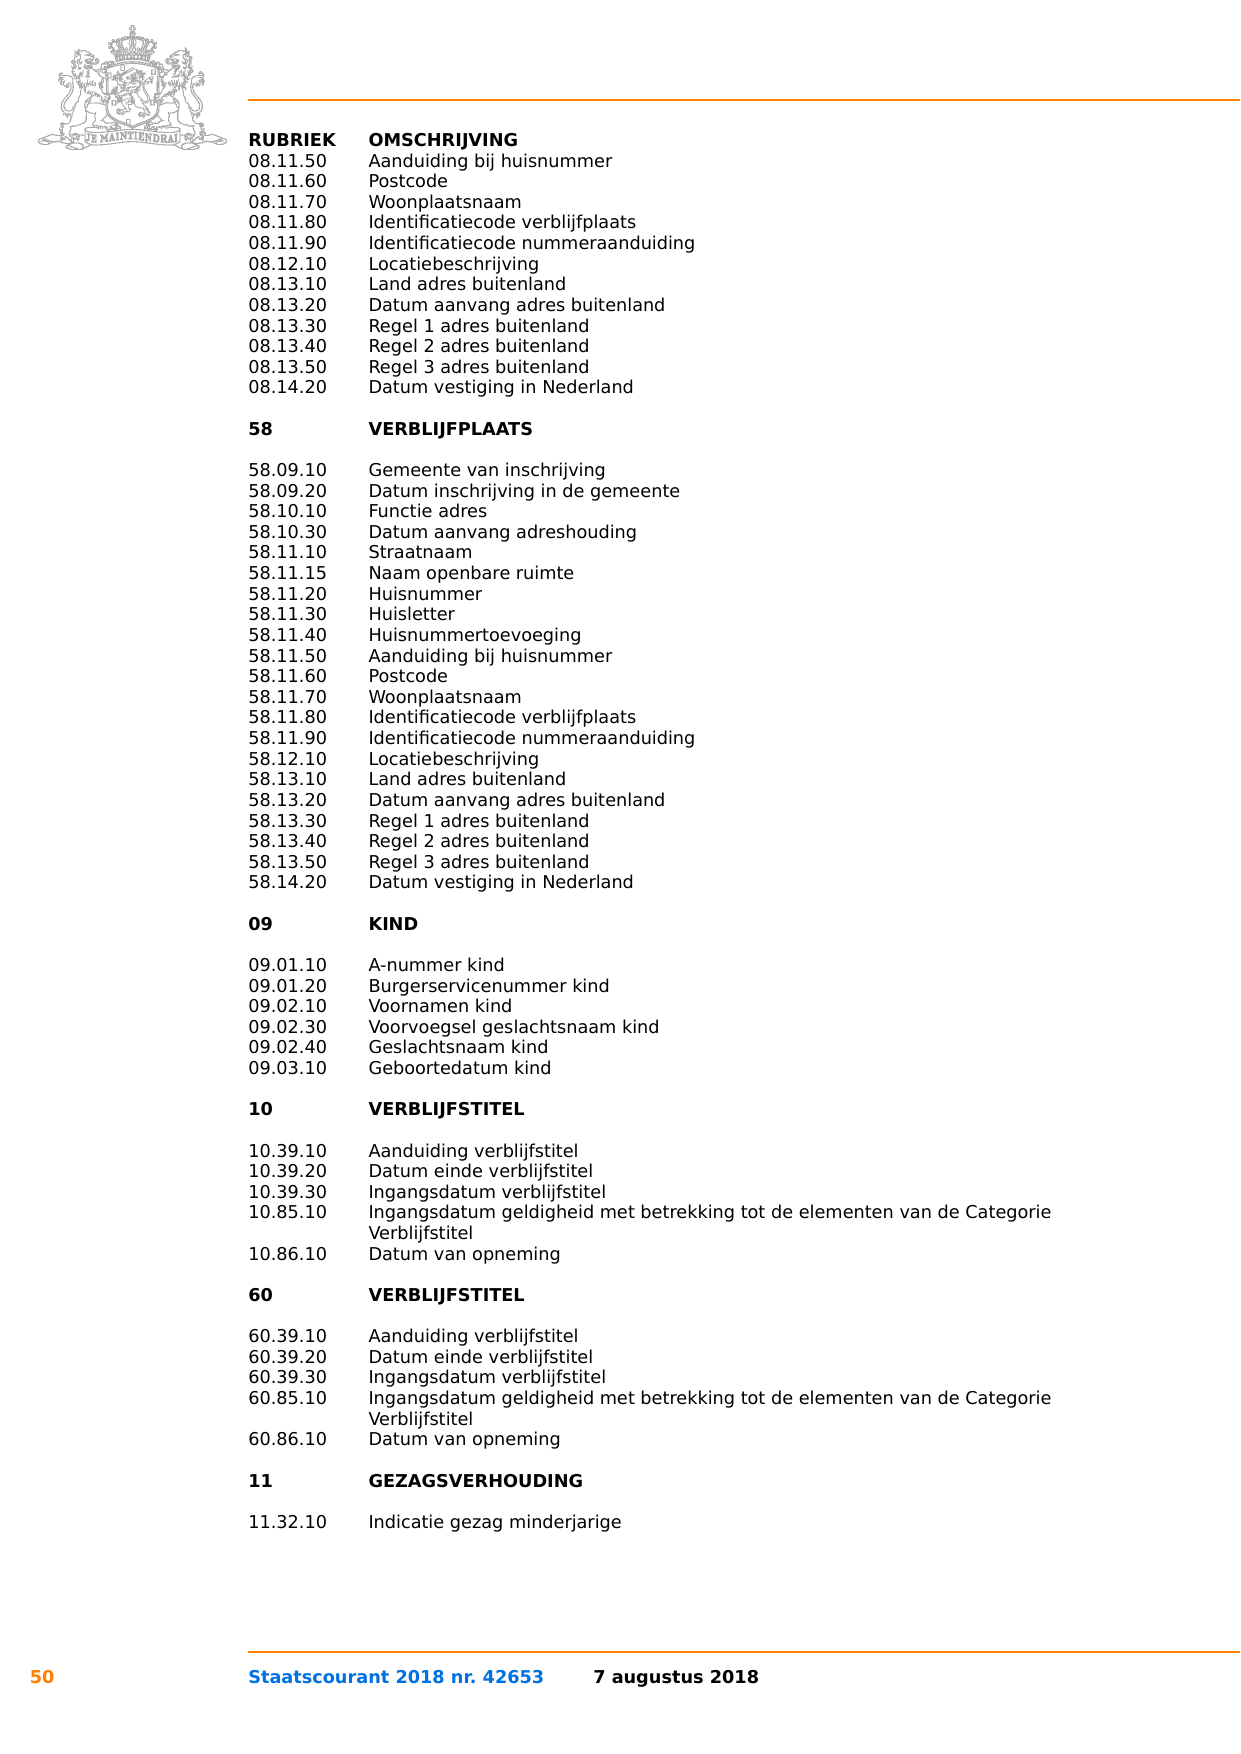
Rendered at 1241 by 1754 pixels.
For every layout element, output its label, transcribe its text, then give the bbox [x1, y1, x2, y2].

table_cell 60.86.10 [248, 1429, 362, 1450]
table_cell 10.39.20 [248, 1161, 362, 1182]
table_cell Identificatiecode verblijfplaats [363, 213, 1163, 233]
table_cell 09.01.20 [248, 976, 362, 996]
table_cell 58.13.40 [248, 831, 362, 852]
table_cell 58.11.40 [248, 625, 362, 646]
table_cell 58.14.20 [248, 873, 362, 893]
table_cell [363, 1306, 1163, 1326]
table_cell 08.11.80 [248, 213, 362, 233]
table_cell 58.13.30 [248, 811, 362, 831]
table_cell Datum van opneming [363, 1244, 1163, 1264]
table_cell Naam openbare ruimte [363, 563, 1163, 584]
table_cell Datum aanvang adres buitenland [363, 295, 1163, 316]
table_cell 58.13.10 [248, 769, 362, 790]
table_cell 58.11.80 [248, 708, 362, 728]
table_cell Geslachtsnaam kind [363, 1038, 1163, 1058]
table_cell 58.12.10 [248, 749, 362, 769]
table_cell [363, 1264, 1163, 1285]
table_cell Identificatiecode verblijfplaats [363, 708, 1163, 728]
table_cell 08.13.50 [248, 357, 362, 377]
table_cell 09.02.30 [248, 1017, 362, 1037]
table_cell 08.11.70 [248, 192, 362, 212]
table_cell 60.39.10 [248, 1326, 362, 1347]
table_cell [248, 1306, 362, 1326]
table_cell 58.11.15 [248, 563, 362, 584]
table_cell 58 [248, 419, 362, 439]
table_cell 10.86.10 [248, 1244, 362, 1264]
picture [38, 25, 227, 150]
table_cell [363, 934, 1163, 955]
table_cell VERBLIJFSTITEL [363, 1099, 1163, 1120]
table_cell 60.85.10 [248, 1388, 362, 1429]
table_cell Regel 1 adres buitenland [363, 316, 1163, 336]
table_cell 08.13.30 [248, 316, 362, 336]
table_cell [363, 893, 1163, 914]
table_cell 60.39.30 [248, 1368, 362, 1388]
table_cell 11.32.10 [248, 1512, 362, 1532]
table_cell Ingangsdatum verblijfstitel [363, 1368, 1163, 1388]
table_cell VERBLIJFPLAATS [363, 419, 1163, 439]
table_cell 58.09.10 [248, 460, 362, 481]
table_cell 11 [248, 1471, 362, 1491]
table_cell VERBLIJFSTITEL [363, 1285, 1163, 1306]
table_cell 09.03.10 [248, 1058, 362, 1079]
table_cell Postcode [363, 171, 1163, 192]
table_cell 60 [248, 1285, 362, 1306]
table_cell 09.01.10 [248, 955, 362, 976]
table_header RUBRIEK [248, 130, 362, 151]
table_cell Woonplaatsnaam [363, 687, 1163, 707]
table_cell [248, 934, 362, 955]
table_cell [248, 1491, 362, 1512]
table_cell Datum vestiging in Nederland [363, 873, 1163, 893]
table_cell Datum van opneming [363, 1429, 1163, 1450]
table_cell KIND [363, 914, 1163, 934]
table_cell Identificatiecode nummeraanduiding [363, 728, 1163, 749]
table_cell Burgerservicenummer kind [363, 976, 1163, 996]
table_cell Locatiebeschrijving [363, 254, 1163, 274]
table_cell 58.11.30 [248, 604, 362, 625]
table_cell 08.11.90 [248, 233, 362, 254]
table_cell Regel 3 adres buitenland [363, 357, 1163, 377]
table_cell 58.11.60 [248, 666, 362, 687]
table_cell Aanduiding verblijfstitel [363, 1141, 1163, 1161]
table_cell Identificatiecode nummeraanduiding [363, 233, 1163, 254]
table_cell [248, 1450, 362, 1471]
table_cell Functie adres [363, 501, 1163, 522]
table_cell Regel 3 adres buitenland [363, 852, 1163, 872]
table_cell [248, 439, 362, 460]
table_cell [248, 1079, 362, 1099]
table_cell Ingangsdatum verblijfstitel [363, 1182, 1163, 1202]
table_cell 10 [248, 1099, 362, 1120]
table_cell 09 [248, 914, 362, 934]
table_cell 08.13.10 [248, 274, 362, 295]
table_cell [248, 1120, 362, 1141]
table_cell Huisnummertoevoeging [363, 625, 1163, 646]
table_cell Land adres buitenland [363, 274, 1163, 295]
table_cell Gemeente van inschrijving [363, 460, 1163, 481]
table_cell Regel 2 adres buitenland [363, 336, 1163, 357]
table_cell Datum aanvang adreshouding [363, 522, 1163, 542]
table_cell Locatiebeschrijving [363, 749, 1163, 769]
table_cell Huisnummer [363, 584, 1163, 604]
table_cell Huisletter [363, 604, 1163, 625]
table_cell Ingangsdatum geldigheid met betrekking tot de elementen van de Categorie Verblijfstitel [363, 1203, 1163, 1244]
table_cell 60.39.20 [248, 1347, 362, 1367]
table_cell Regel 1 adres buitenland [363, 811, 1163, 831]
table_cell Datum inschrijving in de gemeente [363, 481, 1163, 501]
table_cell Aanduiding bij huisnummer [363, 151, 1163, 171]
table_cell Indicatie gezag minderjarige [363, 1512, 1163, 1532]
table_cell 08.11.60 [248, 171, 362, 192]
table_cell 58.10.30 [248, 522, 362, 542]
table_cell Land adres buitenland [363, 769, 1163, 790]
table_cell [363, 1120, 1163, 1141]
table_cell 58.10.10 [248, 501, 362, 522]
table_cell 58.09.20 [248, 481, 362, 501]
table_cell 58.11.10 [248, 543, 362, 563]
table_cell [248, 1264, 362, 1285]
table_cell [363, 1450, 1163, 1471]
table_cell Datum vestiging in Nederland [363, 378, 1163, 398]
table_cell [248, 398, 362, 419]
table_cell [248, 893, 362, 914]
table_cell Datum einde verblijfstitel [363, 1161, 1163, 1182]
table_cell Geboortedatum kind [363, 1058, 1163, 1079]
table_cell 58.11.50 [248, 646, 362, 666]
table_cell 58.13.20 [248, 790, 362, 811]
table_cell Voorvoegsel geslachtsnaam kind [363, 1017, 1163, 1037]
table_cell 08.12.10 [248, 254, 362, 274]
table_cell 58.13.50 [248, 852, 362, 872]
table_cell Aanduiding verblijfstitel [363, 1326, 1163, 1347]
table_cell A-nummer kind [363, 955, 1163, 976]
table_cell Postcode [363, 666, 1163, 687]
table_cell 58.11.20 [248, 584, 362, 604]
table_cell 08.11.50 [248, 151, 362, 171]
table_cell Straatnaam [363, 543, 1163, 563]
table_cell 58.11.70 [248, 687, 362, 707]
table_cell Aanduiding bij huisnummer [363, 646, 1163, 666]
table_cell 08.13.20 [248, 295, 362, 316]
table_cell Datum einde verblijfstitel [363, 1347, 1163, 1367]
table_cell [363, 1491, 1163, 1512]
table_cell [363, 398, 1163, 419]
table_cell 10.85.10 [248, 1203, 362, 1244]
table_cell 08.13.40 [248, 336, 362, 357]
table_cell 58.11.90 [248, 728, 362, 749]
table_cell 09.02.10 [248, 996, 362, 1017]
table_cell [363, 1079, 1163, 1099]
table_cell 09.02.40 [248, 1038, 362, 1058]
table_cell GEZAGSVERHOUDING [363, 1471, 1163, 1491]
table_cell Ingangsdatum geldigheid met betrekking tot de elementen van de Categorie Verblijfstitel [363, 1388, 1163, 1429]
table_cell [363, 439, 1163, 460]
table_cell Voornamen kind [363, 996, 1163, 1017]
table_cell Datum aanvang adres buitenland [363, 790, 1163, 811]
table_cell 08.14.20 [248, 378, 362, 398]
table_cell Woonplaatsnaam [363, 192, 1163, 212]
table_cell Regel 2 adres buitenland [363, 831, 1163, 852]
table_header OMSCHRIJVING [363, 130, 1163, 151]
table_cell 10.39.30 [248, 1182, 362, 1202]
table_cell 10.39.10 [248, 1141, 362, 1161]
